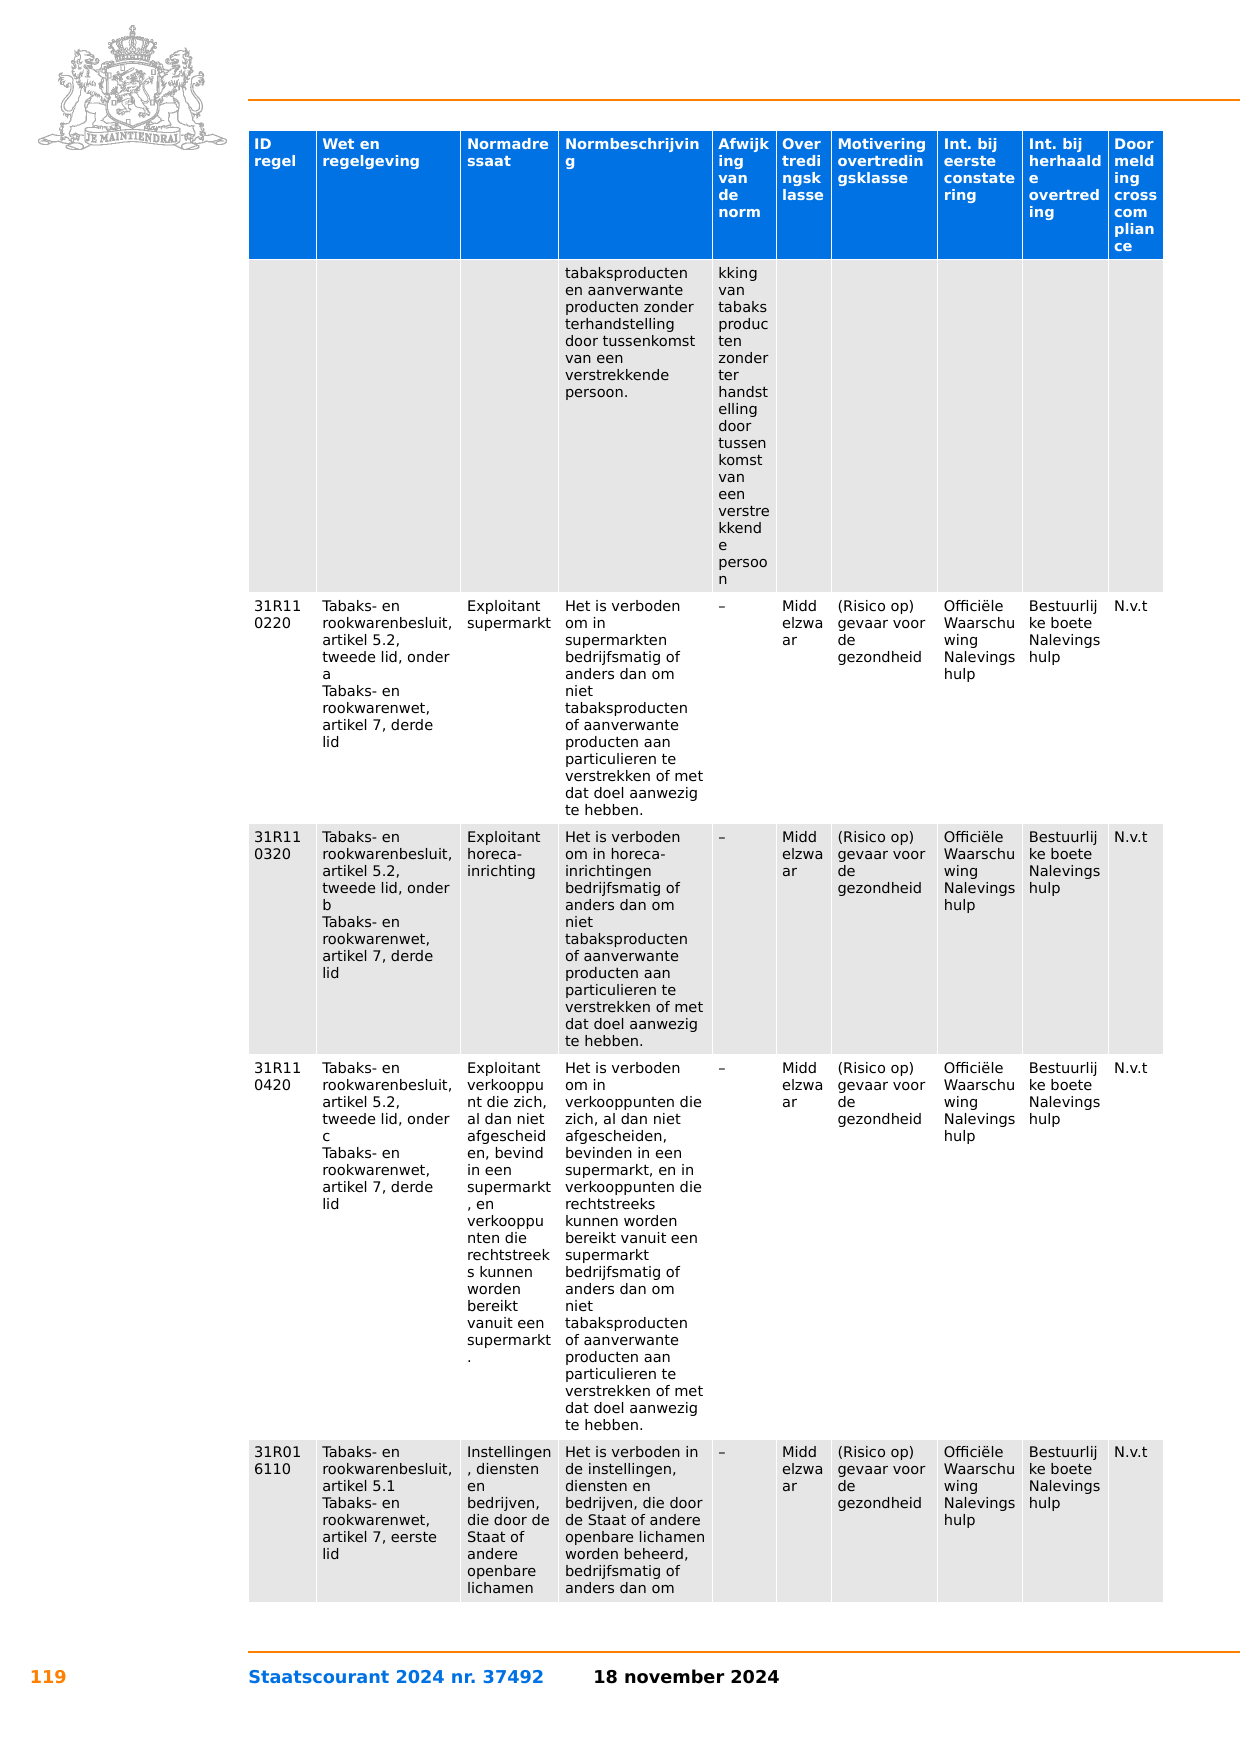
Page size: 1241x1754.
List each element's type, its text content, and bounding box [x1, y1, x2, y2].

table_cell Het is verboden om in horeca-inrichtingen bedrijfsmatig of anders dan om niet tabaksproducten of aanverwante producten aan particulieren te verstrekken of met dat doel aanwezig te hebben. [559, 824, 712, 1054]
table_cell [1109, 260, 1163, 592]
table_cell N.v.t [1109, 1056, 1163, 1438]
table_cell [249, 260, 316, 592]
table_cell Officiële Waarschuwing Nalevingshulp [938, 593, 1022, 823]
table_cell Exploitant verkooppunt die zich, al dan niet afgescheiden, bevind in een supermarkt, en verkooppunten die rechtstreeks kunnen worden bereikt vanuit een supermarkt. [461, 1056, 558, 1438]
table_cell 31R110420 [249, 1056, 316, 1438]
table_header Motivering overtredingsklasse [832, 131, 937, 259]
table_cell [317, 260, 460, 592]
table_cell [777, 260, 831, 592]
table_cell Exploitant horeca-inrichting [461, 824, 558, 1054]
table_cell 31R110220 [249, 593, 316, 823]
table_cell (Risico op) gevaar voor de gezondheid [832, 1440, 937, 1602]
table_header Normadressaat [461, 131, 558, 259]
table_header Overtredingsklasse [777, 131, 831, 259]
table_cell [832, 260, 937, 592]
table_cell Het is verboden in de instellingen, diensten en bedrijven, die door de Staat of andere openbare lichamen worden beheerd, bedrijfsmatig of anders dan om [559, 1440, 712, 1602]
table_cell (Risico op) gevaar voor de gezondheid [832, 824, 937, 1054]
table_header Afwijking van de norm [713, 131, 776, 259]
table_cell [938, 260, 1022, 592]
table_cell kking van tabaksproducten zonder ter handstelling door tussenkomst van een verstrekkende persoon [713, 260, 776, 592]
table_header Int. bij herhaalde overtreding [1023, 131, 1108, 259]
table_cell Exploitant supermarkt [461, 593, 558, 823]
table_cell N.v.t [1109, 1440, 1163, 1602]
table_cell 31R110320 [249, 824, 316, 1054]
table_cell Tabaks- en rookwarenbesluit, artikel 5.2, tweede lid, onder c Tabaks- en rookwarenwet, artikel 7, derde lid [317, 1056, 460, 1438]
table_cell – [713, 593, 776, 823]
table_cell Middelzwaar [777, 1440, 831, 1602]
table_cell – [713, 1056, 776, 1438]
table_cell Het is verboden om in verkooppunten die zich, al dan niet afgescheiden, bevinden in een supermarkt, en in verkooppunten die rechtstreeks kunnen worden bereikt vanuit een supermarkt bedrijfsmatig of anders dan om niet tabaksproducten of aanverwante producten aan particulieren te verstrekken of met dat doel aanwezig te hebben. [559, 1056, 712, 1438]
table_cell Het is verboden om in supermarkten bedrijfsmatig of anders dan om niet tabaksproducten of aanverwante producten aan particulieren te verstrekken of met dat doel aanwezig te hebben. [559, 593, 712, 823]
table_cell Bestuurlijke boete Nalevingshulp [1023, 824, 1108, 1054]
table_cell (Risico op) gevaar voor de gezondheid [832, 593, 937, 823]
table_cell tabaksproducten en aanverwante producten zonder terhandstelling door tussenkomst van een verstrekkende persoon. [559, 260, 712, 592]
table_header Normbeschrijving [559, 131, 712, 259]
table_cell Officiële Waarschuwing Nalevingshulp [938, 824, 1022, 1054]
table_cell – [713, 824, 776, 1054]
table_cell Tabaks- en rookwarenbesluit, artikel 5.2, tweede lid, onder b Tabaks- en rookwarenwet, artikel 7, derde lid [317, 824, 460, 1054]
table_cell Officiële Waarschuwing Nalevingshulp [938, 1440, 1022, 1602]
table_cell – [713, 1440, 776, 1602]
table_cell Bestuurlijke boete Nalevingshulp [1023, 1056, 1108, 1438]
table_cell Officiële Waarschuwing Nalevingshulp [938, 1056, 1022, 1438]
table_cell [461, 260, 558, 592]
table_cell Tabaks- en rookwarenbesluit, artikel 5.1 Tabaks- en rookwarenwet, artikel 7, eerste lid [317, 1440, 460, 1602]
picture [38, 25, 227, 150]
table_cell Middelzwaar [777, 824, 831, 1054]
table_cell Tabaks- en rookwarenbesluit, artikel 5.2, tweede lid, onder a Tabaks- en rookwarenwet, artikel 7, derde lid [317, 593, 460, 823]
table_header Doormelding cross compliance [1109, 131, 1163, 259]
table_cell N.v.t [1109, 824, 1163, 1054]
table_header Wet en regelgeving [317, 131, 460, 259]
table_cell Middelzwaar [777, 1056, 831, 1438]
table_header ID regel [249, 131, 316, 259]
table_header Int. bij eerste constatering [938, 131, 1022, 259]
table_cell Instellingen, diensten en bedrijven, die door de Staat of andere openbare lichamen [461, 1440, 558, 1602]
table_cell Bestuurlijke boete Nalevingshulp [1023, 1440, 1108, 1602]
table_cell Bestuurlijke boete Nalevingshulp [1023, 593, 1108, 823]
table_cell [1023, 260, 1108, 592]
table_cell 31R016110 [249, 1440, 316, 1602]
table_cell N.v.t [1109, 593, 1163, 823]
table_cell Middelzwaar [777, 593, 831, 823]
table_cell (Risico op) gevaar voor de gezondheid [832, 1056, 937, 1438]
